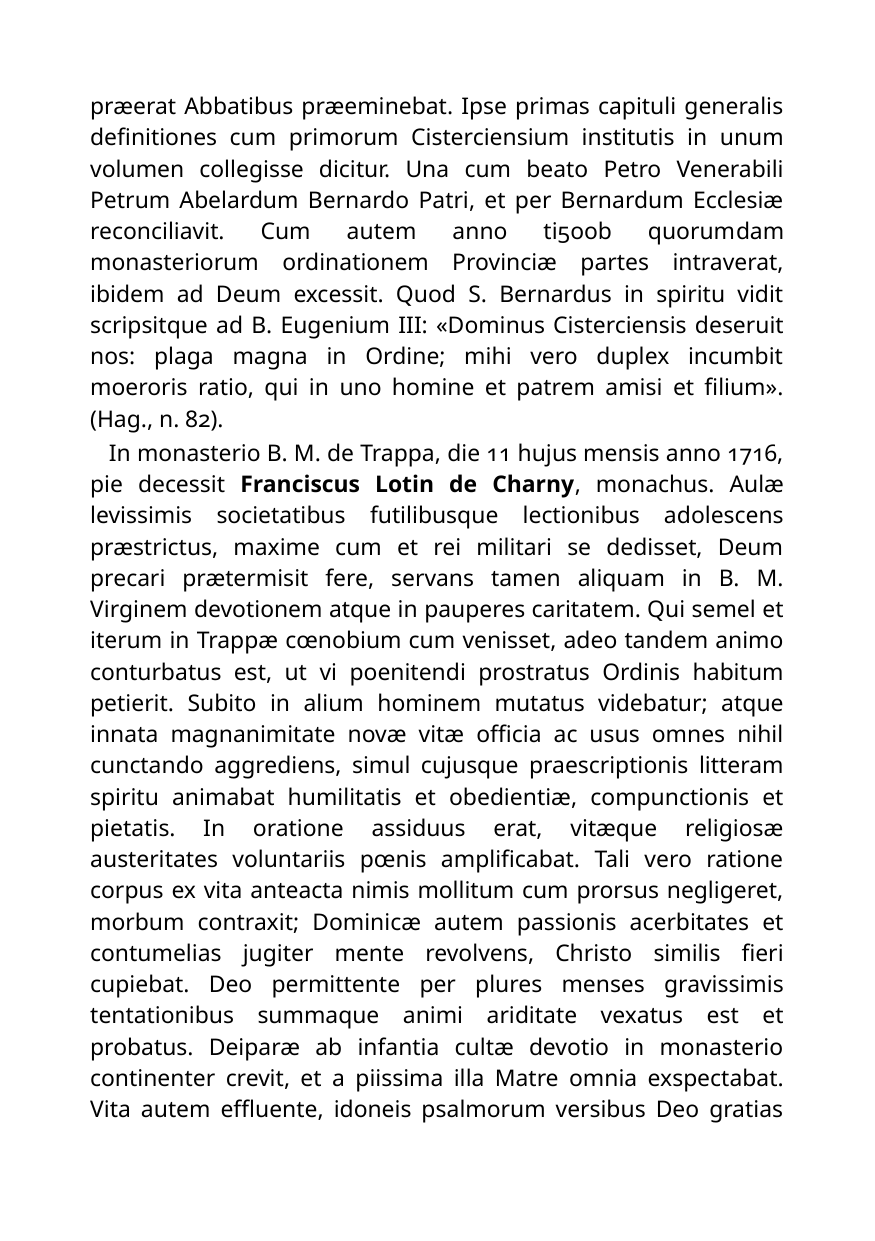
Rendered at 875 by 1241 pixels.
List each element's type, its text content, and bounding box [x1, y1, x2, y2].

text præerat Abbatibus præeminebat. Ipse primas capituli generalis definitiones cum primorum Cisterciensium institutis in unum volumen collegisse dicitur. Una cum beato Petro Venerabili Petrum Abelardum Bernardo Patri, et per Bernardum Ecclesiæ reconciliavit. Cum autem anno ti5oob quorum­dam monasteriorum ordinationem Provinciæ partes intraverat, ibidem ad Deum excessit. Quod S. Bernardus in spiritu vidit scripsitque ad B. Eugenium III: «Dominus Cisterciensis deseruit nos: plaga magna in Ordine; mihi vero duplex incumbit moeroris ratio, qui in uno homine et patrem amisi et filium». (Hag., n. 82). [90, 90, 784, 434]
text In monasterio B. M. de Trappa, die 11 hujus mensis anno 1716, pie decessit Franciscus Lotin de Charny, monachus. Aulæ levissimis societatibus futilibusque lectionibus adolescens præstrictus, maxime cum et rei militari se dedisset, Deum precari prætermisit fere, servans tamen aliquam in B. M. Virginem devotionem atque in pauperes caritatem. Qui semel et iterum in Trappæ cœnobium cum venisset, adeo tandem animo conturbatus est, ut vi poenitendi prostratus Ordinis habitum petierit. Subito in alium hominem mutatus videbatur; atque innata magnanimitate novæ vitæ officia ac usus omnes nihil cunctando aggrediens, simul cujusque praescriptionis litteram spiritu animabat humilitatis et obedientiæ, compunctionis et pietatis. In oratione assiduus erat, vitæque religiosæ austeritates voluntariis pœnis amplificabat. Tali vero ratione corpus ex vita anteacta nimis mollitum cum prorsus negligeret, morbum contraxit; Dominicæ autem passionis acerbitates et contumelias jugiter mente revolvens, Christo similis fieri cupiebat. Deo permittente per plures menses gravissimis tentationibus summaque animi ariditate vexatus est et probatus. Deiparæ ab infantia cultæ devotio in monasterio continenter crevit, et a piissima illa Matre omnia exspectabat. Vita autem effluente, idoneis psalmorum versibus Deo gratias [90, 437, 784, 1124]
